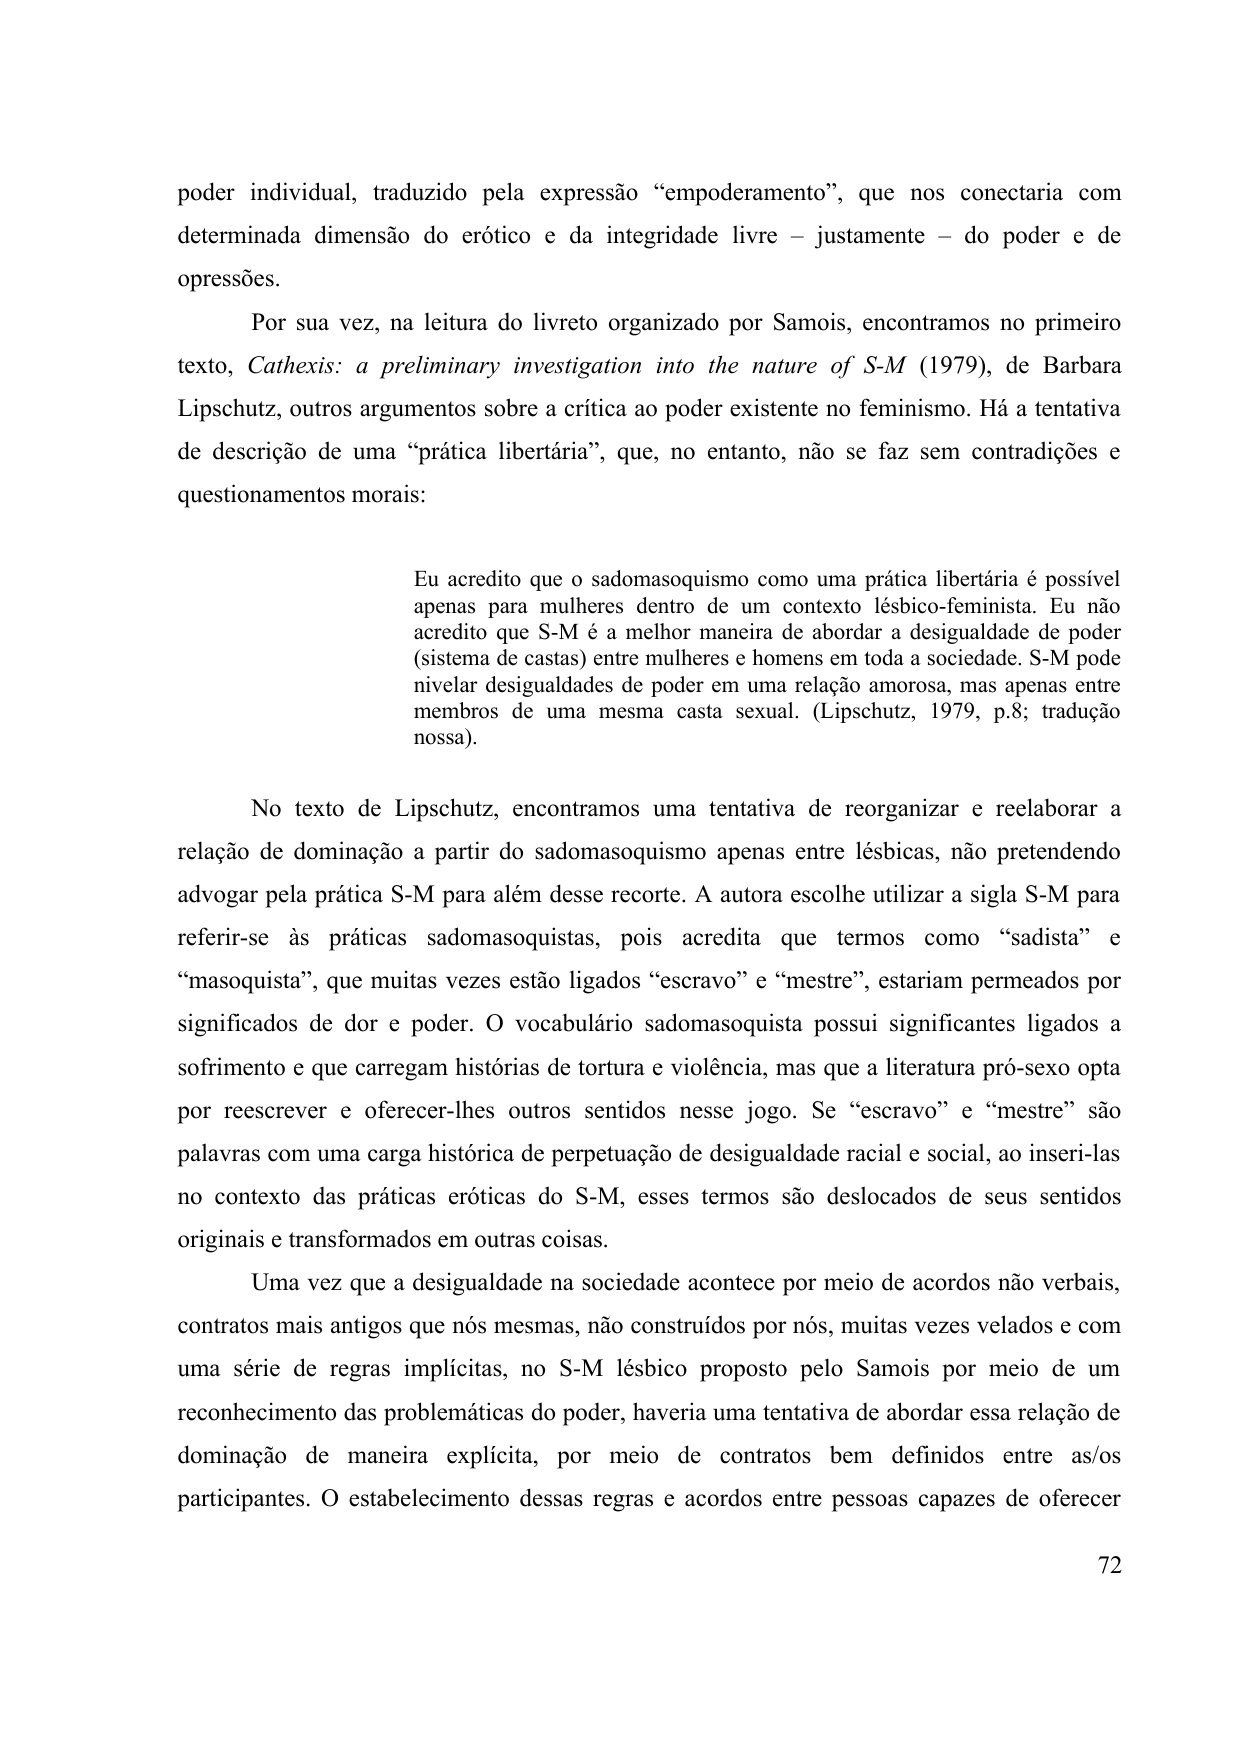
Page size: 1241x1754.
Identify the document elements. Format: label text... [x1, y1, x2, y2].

text No texto de Lipschutz, encontramos uma tentativa de reorganizar e reelaborar a relação de dominação a partir do sadomasoquismo apenas entre lésbicas, não pretendendo advogar pela prática S-M para além desse recorte. A autora escolhe utilizar a sigla S-M para referir-se às práticas sadomasoquistas, pois acredita que termos como “sadista” e “masoquista”, que muitas vezes estão ligados “escravo” e “mestre”, estariam permeados por significados de dor e poder. O vocabulário sadomasoquista possui significantes ligados a sofrimento e que carregam histórias de tortura e violência, mas que a literatura pró-sexo opta por reescrever e oferecer-lhes outros sentidos nesse jogo. Se “escravo” e “mestre” são palavras com uma carga histórica de perpetuação de desigualdade racial e social, ao inseri-las no contexto das práticas eróticas do S-M, esses termos são deslocados de seus sentidos originais e transformados em outras coisas. [177, 793, 1122, 1253]
text poder individual, traduzido pela expressão “empoderamento”, que nos conectaria com determinada dimensão do erótico e da integridade livre – justamente – do poder e de opressões. [177, 177, 1122, 292]
text Eu acredito que o sadomasoquismo como uma prática libertária é possível apenas para mulheres dentro de um contexto lésbico-feminista. Eu não acredito que S-M é a melhor maneira de abordar a desigualdade de poder (sistema de castas) entre mulheres e homens em toda a sociedade. S-M pode nivelar desigualdades de poder em uma relação amorosa, mas apenas entre membros de uma mesma casta sexual. (Lipschutz, 1979, p.8; tradução nossa). [413, 565, 1122, 750]
text Uma vez que a desigualdade na sociedade acontece por meio de acordos não verbais, contratos mais antigos que nós mesmas, não construídos por nós, muitas vezes velados e com uma série de regras implícitas, no S-M lésbico proposto pelo Samois por meio de um reconhecimento das problemáticas do poder, haveria uma tentativa de abordar essa relação de dominação de maneira explícita, por meio de contratos bem definidos entre as/os participantes. O estabelecimento dessas regras e acordos entre pessoas capazes de oferecer [177, 1267, 1122, 1512]
text Por sua vez, na leitura do livreto organizado por Samois, encontramos no primeiro texto, Cathexis: a preliminary investigation into the nature of S-M (1979), de Barbara Lipschutz, outros argumentos sobre a crítica ao poder existente no feminismo. Há a tentativa de descrição de uma “prática libertária”, que, no entanto, não se faz sem contradições e questionamentos morais: [177, 307, 1122, 508]
